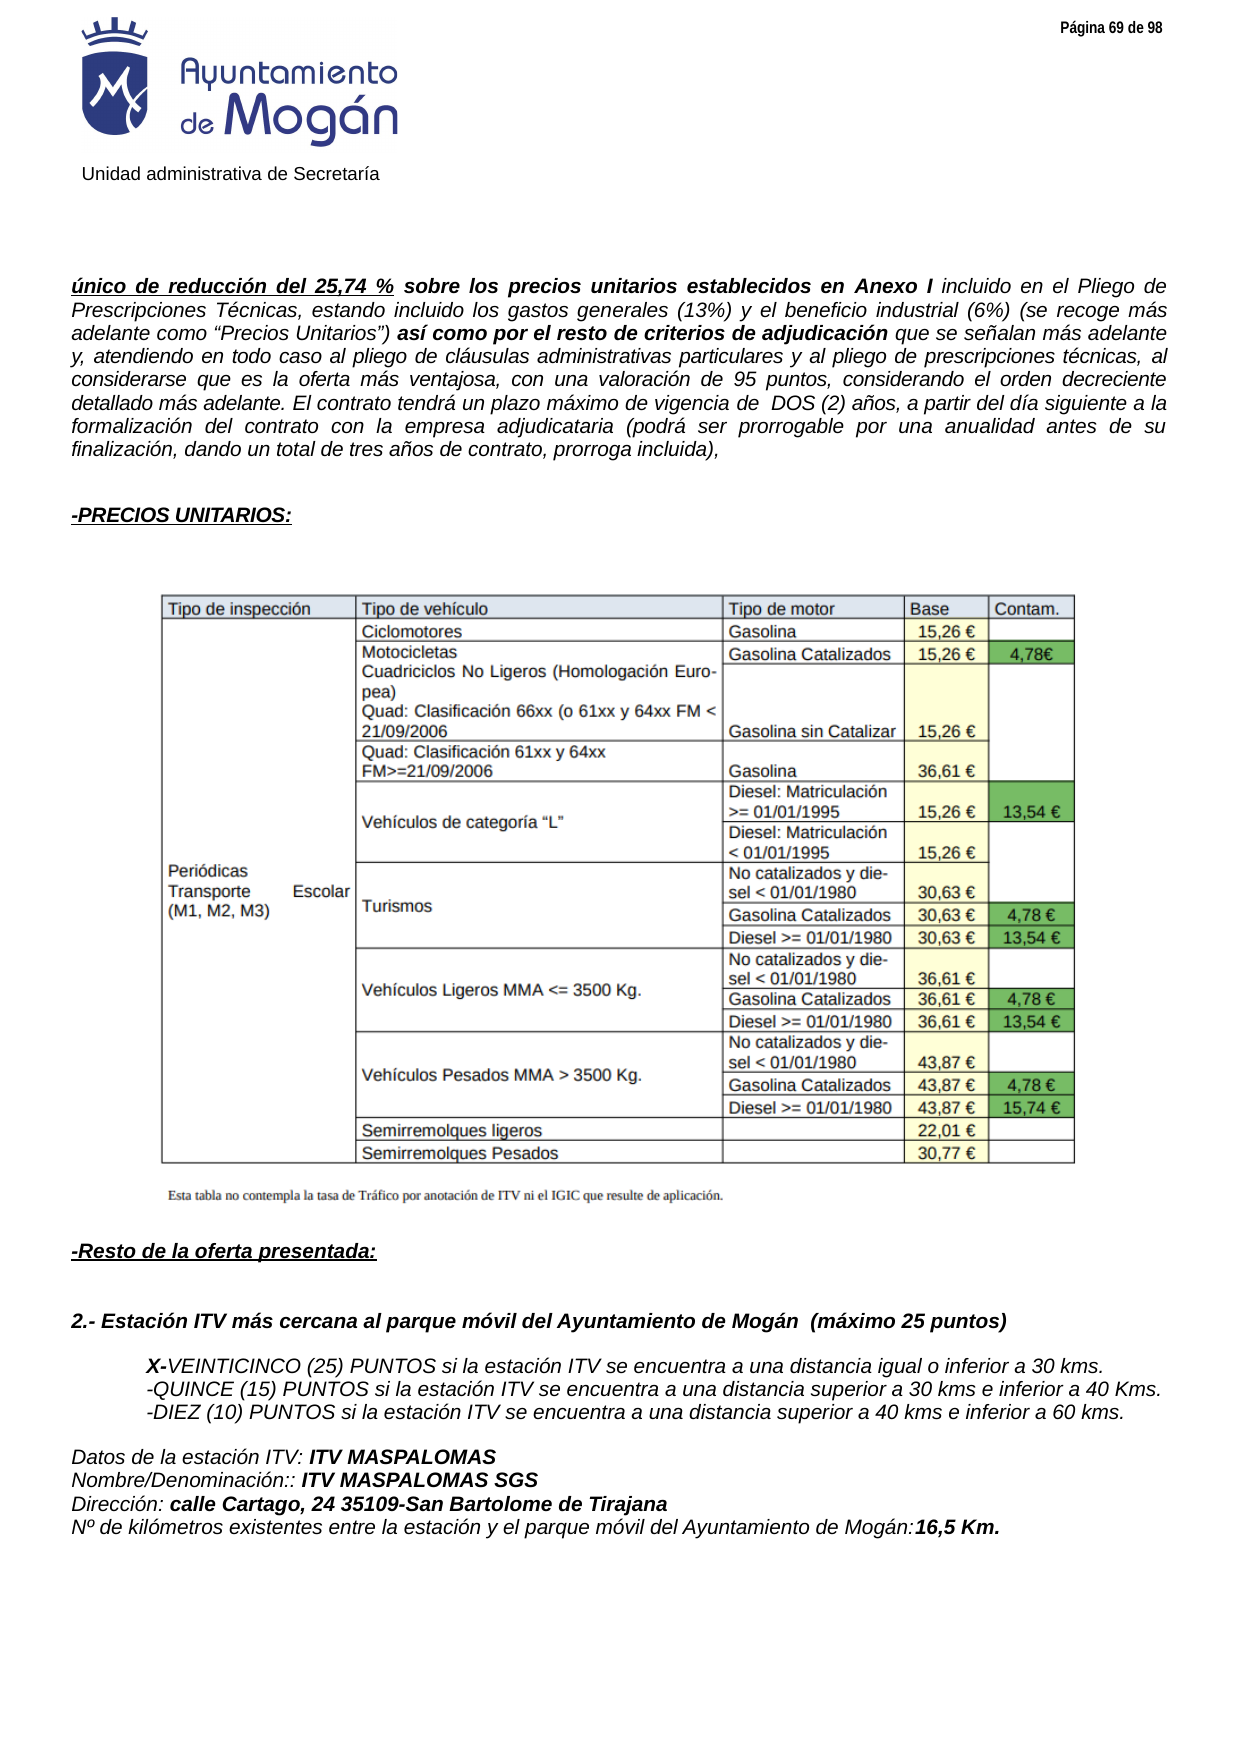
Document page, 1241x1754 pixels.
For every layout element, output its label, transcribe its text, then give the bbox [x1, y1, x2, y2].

text 2.- Estación ITV más cercana al parque móvil del Ayuntamiento de Mogán (máximo 25 puntos) [71, 1309, 1169, 1333]
text Nº de kilómetros existentes entre la estación y el parque móvil del Ayuntamiento de Mogán:16,5 Km. [71, 1515, 1169, 1538]
list -DIEZ (10) PUNTOS si la estación ITV se encuentra a una distancia superior a 40 kms e inferior a 60 kms. [108, 1401, 1169, 1424]
picture [157, 583, 1083, 1218]
text Datos de la estación ITV: ITV MASPALOMAS [71, 1446, 1169, 1469]
picture [81, 17, 398, 153]
list X-VEINTICINCO (25) PUNTOS si la estación ITV se encuentra a una distancia igual o inferior a 30 kms. [108, 1354, 1169, 1378]
text único de reducción del 25,74 % sobre los precios unitarios establecidos en Anexo I incluido en el Pliego de Prescripciones Técnicas, estando incluido los gastos generales (13%) y el beneficio industrial (6%) (se recoge más adelante como “Precios Unitarios”) así como por el resto de criterios de adjudicación que se señalan más adelante y, atendiendo en todo caso al pliego de cláusulas administrativas particulares y al pliego de prescripciones técnicas, al considerarse que es la oferta más ventajosa, con una valoración de 95 puntos, considerando el orden decreciente detallado más adelante. El contrato tendrá un plazo máximo de vigencia de DOS (2) años, a partir del día siguiente a la formalización del contrato con la empresa adjudicataria (podrá ser prorrogable por una anualidad antes de su finalización, dando un total de tres años de contrato, prorroga incluida), [71, 275, 1169, 461]
list -QUINCE (15) PUNTOS si la estación ITV se encuentra a una distancia superior a 30 kms e inferior a 40 Kms. [108, 1378, 1169, 1401]
text -Resto de la oferta presentada: [71, 1239, 1169, 1262]
text -PRECIOS UNITARIOS: [71, 504, 1169, 527]
text Dirección: calle Cartago, 24 35109-San Bartolome de Tirajana [71, 1492, 1169, 1515]
text Nombre/Denominación:: ITV MASPALOMAS SGS [71, 1469, 1169, 1492]
